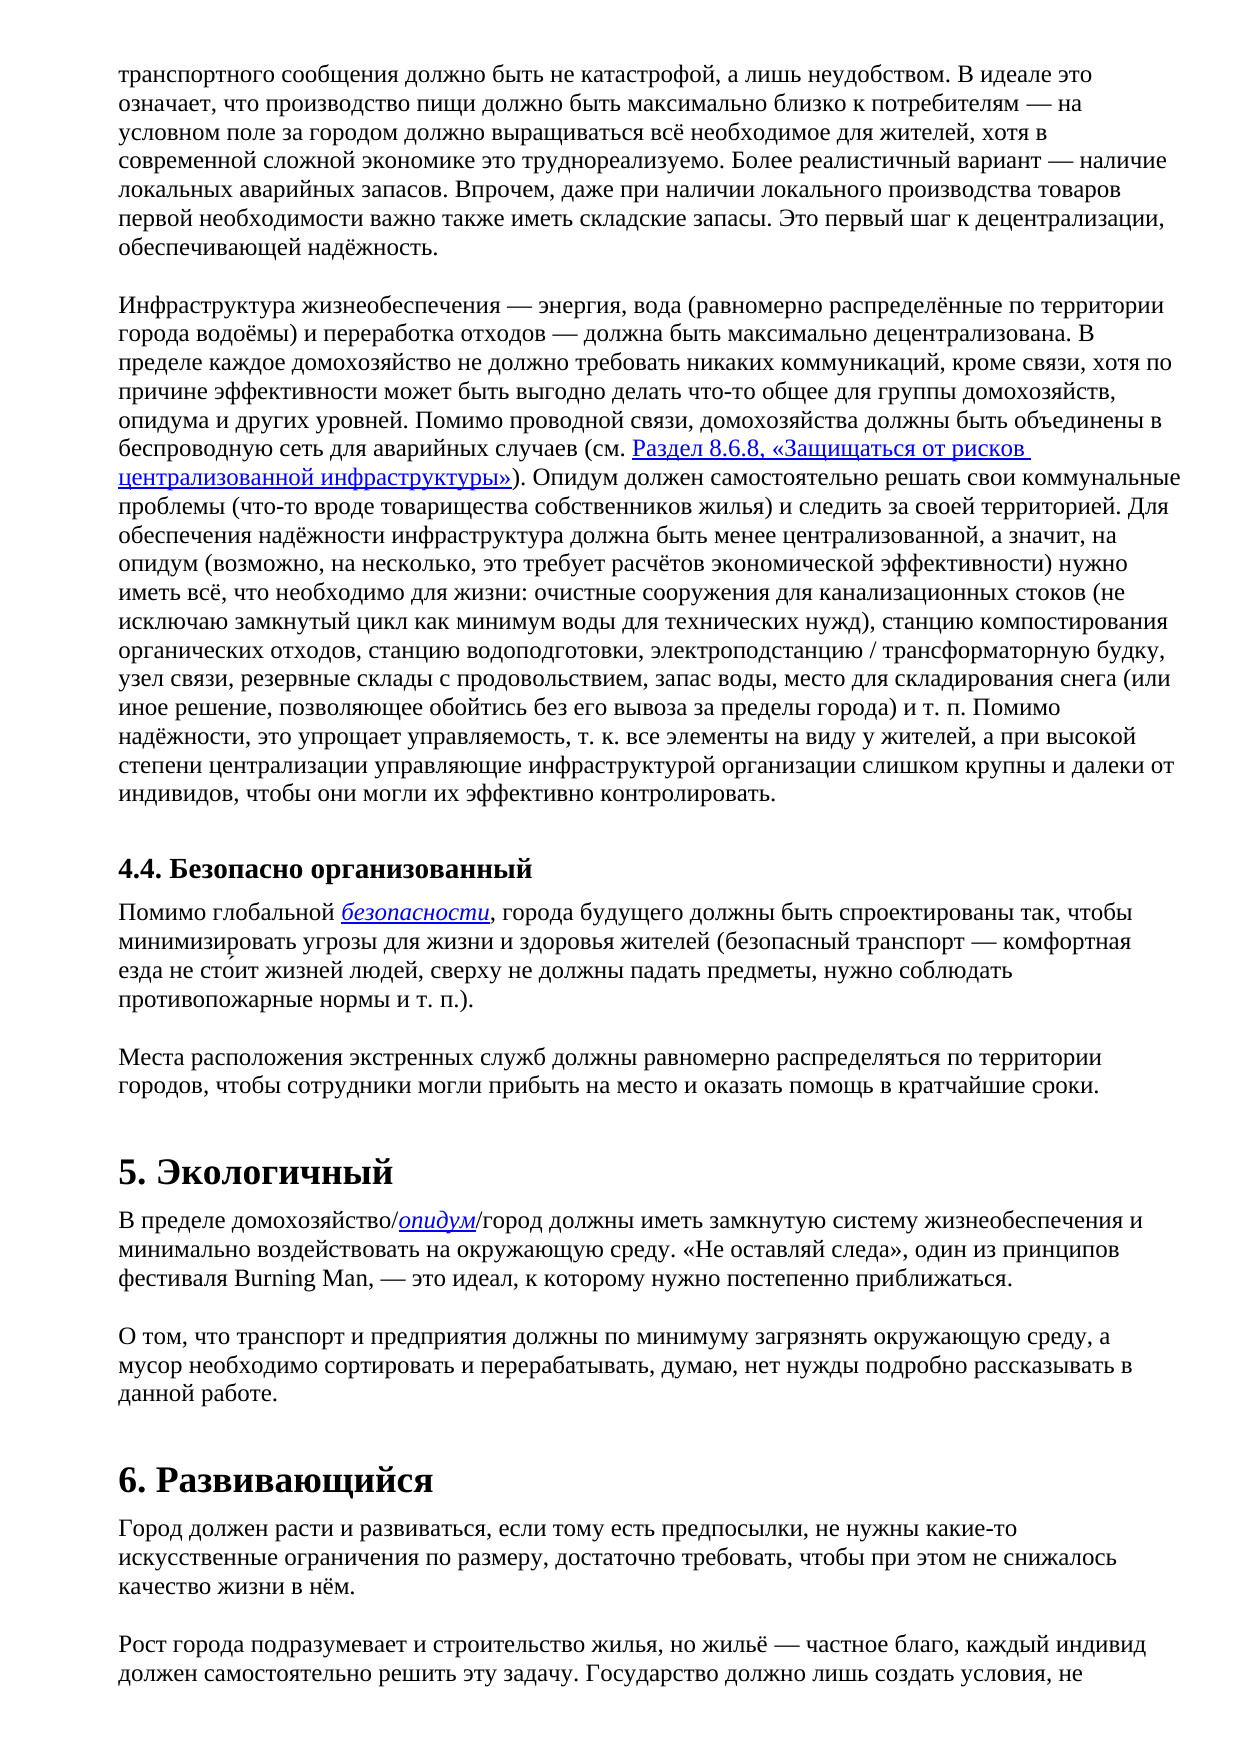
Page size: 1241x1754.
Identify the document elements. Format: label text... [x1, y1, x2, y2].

text Помимо глобальной безопасности, города будущего должны быть спроектированы так, чтобы минимизировать угрозы для жизни и здоровья жителей (безопасный транспорт — комфортная езда не сто́ит жизней людей, сверху не должны падать предметы, нужно соблюдать противопожарные нормы и т. п.). [118, 897, 1181, 1012]
text Рост города подразумевает и строительство жилья, но жильё — частное благо, каждый индивид должен самостоятельно решить эту задачу. Государство должно лишь создать условия, не [118, 1629, 1181, 1686]
text Город должен расти и развиваться, если тому есть предпосылки, не нужны какие-то искусственные ограничения по размеру, достаточно требовать, чтобы при этом не снижалось качество жизни в нём. [118, 1513, 1181, 1599]
text Инфраструктура жизнеобеспечения — энергия, вода (равномерно распределённые по территории города водоёмы) и переработка отходов — должна быть максимально децентрализована. В пределе каждое домохозяйство не должно требовать никаких коммуникаций, кроме связи, хотя по причине эффективности может быть выгодно делать что-то общее для группы домохозяйств, опидума и других уровней. Помимо проводной связи, домохозяйства должны быть объединены в беспроводную сеть для аварийных случаев (см. Раздел 8.6.8, «Защищаться от рисков централизованной инфраструктуры»). Опидум должен самостоятельно решать свои коммунальные проблемы (что-то вроде товарищества собственников жилья) и следить за своей территорией. Для обеспечения надёжности инфраструктура должна быть менее централизованной, а значит, на опидум (возможно, на несколько, это требует расчётов экономической эффективности) нужно иметь всё, что необходимо для жизни: очистные сооружения для канализационных стоков (не исключаю замкнутый цикл как минимум воды для технических нужд), станцию компостирования органических отходов, станцию водоподготовки, электроподстанцию / трансформаторную будку, узел связи, резервные склады с продовольствием, запас воды, место для складирования снега (или иное решение, позволяющее обойтись без его вывоза за пределы города) и т. п. Помимо надёжности, это упрощает управляемость, т. к. все элементы на виду у жителей, а при высокой степени централизации управляющие инфраструктурой организации слишком крупны и далеки от индивидов, чтобы они могли их эффективно контролировать. [118, 290, 1181, 807]
text О том, что транспорт и предприятия должны по минимуму загрязнять окружающую среду, а мусор необходимо сортировать и перерабатывать, думаю, нет нужды подробно рассказывать в данной работе. [118, 1321, 1181, 1407]
subtitle 5. Экологичный [118, 1150, 1181, 1193]
text Места расположения экстренных служб должны равномерно распределяться по территории городов, чтобы сотрудники могли прибыть на место и оказать помощь в кратчайшие сроки. [118, 1042, 1181, 1099]
subtitle 6. Развивающийся [118, 1458, 1181, 1501]
text В пределе домохозяйство/опидум/город должны иметь замкнутую систему жизнеобеспечения и минимально воздействовать на окружающую среду. «Не оставляй следа», один из принципов фестиваля Burning Man, — это идеал, к которому нужно постепенно приближаться. [118, 1205, 1181, 1292]
text транспортного сообщения должно быть не катастрофой, а лишь неудобством. В идеале это означает, что производство пищи должно быть максимально близко к потребителям — на условном поле за городом должно выращиваться всё необходимое для жителей, хотя в современной сложной экономике это труднореализуемо. Более реалистичный вариант — наличие локальных аварийных запасов. Впрочем, даже при наличии локального производства товаров первой необходимости важно также иметь складские запасы. Это первый шаг к децентрализации, обеспечивающей надёжность. [118, 59, 1181, 260]
subtitle 4.4. Безопасно организованный [118, 851, 1181, 885]
